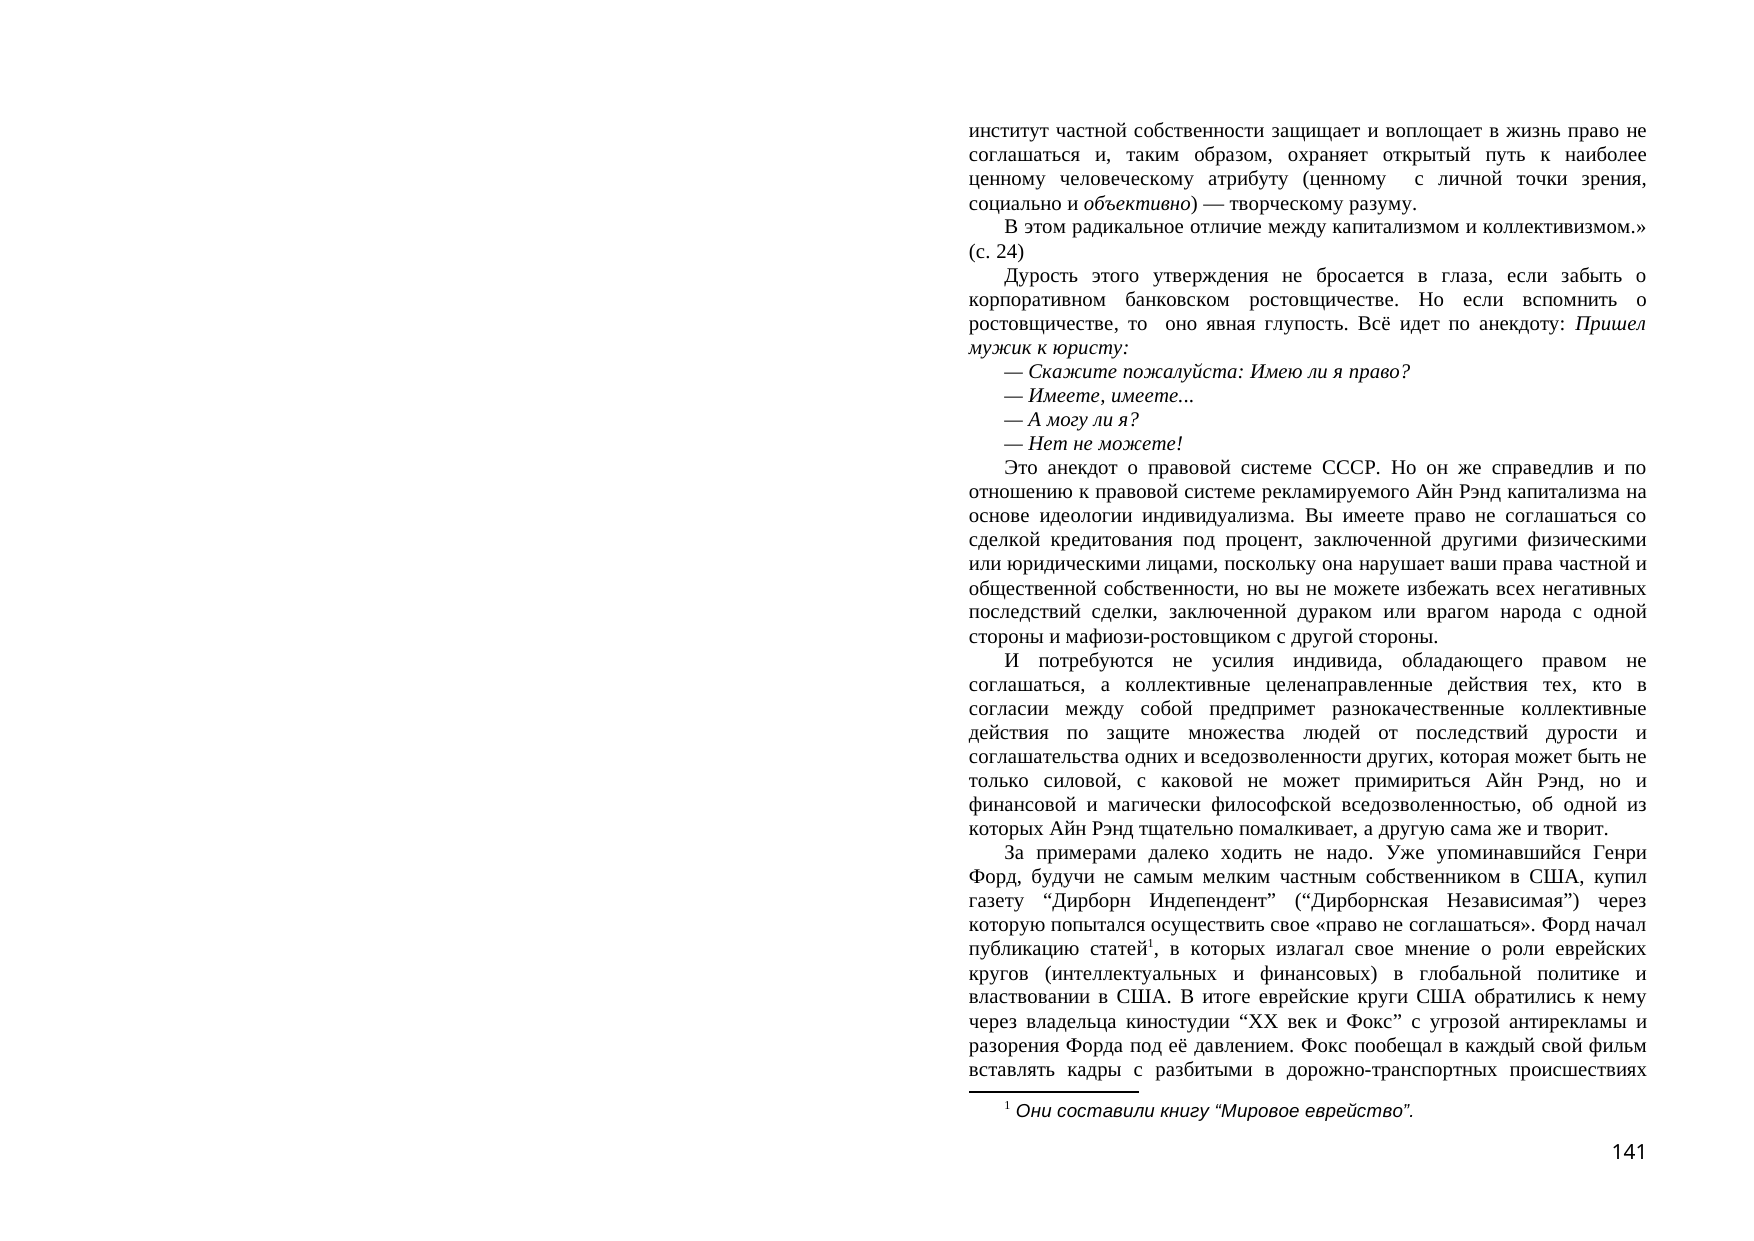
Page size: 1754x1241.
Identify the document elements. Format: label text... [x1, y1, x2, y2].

text — Имеете, имеете... [969, 383, 1648, 407]
text В этом радикальное отличие между капитализмом и коллективизмом.» (с. 24) [969, 214, 1648, 262]
text — Нет не можете! [969, 431, 1648, 455]
text Дурость этого утверждения не бросается в глаза, если забыть о корпоративном банковском ростовщичестве. Но если вспомнить о ростовщичестве, то оно явная глупость. Всё идет по анекдоту: Пришел мужик к юристу: [969, 262, 1648, 359]
text — Скажите пожалуйста: Имею ли я право? [969, 359, 1648, 383]
text — А могу ли я? [969, 407, 1648, 431]
text Это анекдот о правовой системе СССР. Но он же справедлив и по отношению к правовой системе рекламируемого Айн Рэнд капитализма на основе идеологии индивидуализма. Вы имеете право не соглашаться со сделкой кредитования под процент, заключенной другими физическими или юридическими лицами, поскольку она нарушает ваши права частной и общественной собственности, но вы не можете избежать всех негативных последствий сделки, заключенной дураком или врагом народа с одной стороны и мафиози-ростовщиком с другой стороны. [969, 455, 1648, 647]
text институт частной собственности защищает и воплощает в жизнь право не соглашаться и, таким образом, охраняет открытый путь к наиболее ценному человеческому атрибуту (ценному с личной точки зрения, социально и объективно) — творческому разуму. [969, 118, 1648, 214]
text Они составили книгу “Мировое еврейство”. [969, 1098, 1648, 1122]
text За примерами далеко ходить не надо. Уже упоминавшийся Генри Форд, будучи не самым мелким частным собственником в США, купил газету “Дирборн Индепендент” (“Дирборнская Независимая”) через которую попытался осуществить свое «право не соглашаться». Форд начал публикацию статей, в которых излагал свое мнение о роли еврейских кругов (интеллектуальных и финансовых) в глобальной политике и властвовании в США. В итоге еврейские круги США обратились к нему через владельца киностудии “ХХ век и Фокс” с угрозой антирекламы и разорения Форда под её давлением. Фокс пообещал в каждый свой фильм вставлять кадры с разбитыми в дорожно-транспортных происшествиях [969, 840, 1648, 1081]
text И потребуются не усилия индивида, обладающего правом не соглашаться, а коллективные целенаправленные действия тех, кто в согласии между собой предпримет разнокачественные коллективные действия по защите множества людей от последствий дурости и соглашательства одних и вседозволенности других, которая может быть не только силовой, с каковой не может примириться Айн Рэнд, но и финансовой и магически философской вседозволенностью, об одной из которых Айн Рэнд тщательно помалкивает, а другую сама же и творит. [969, 647, 1648, 840]
